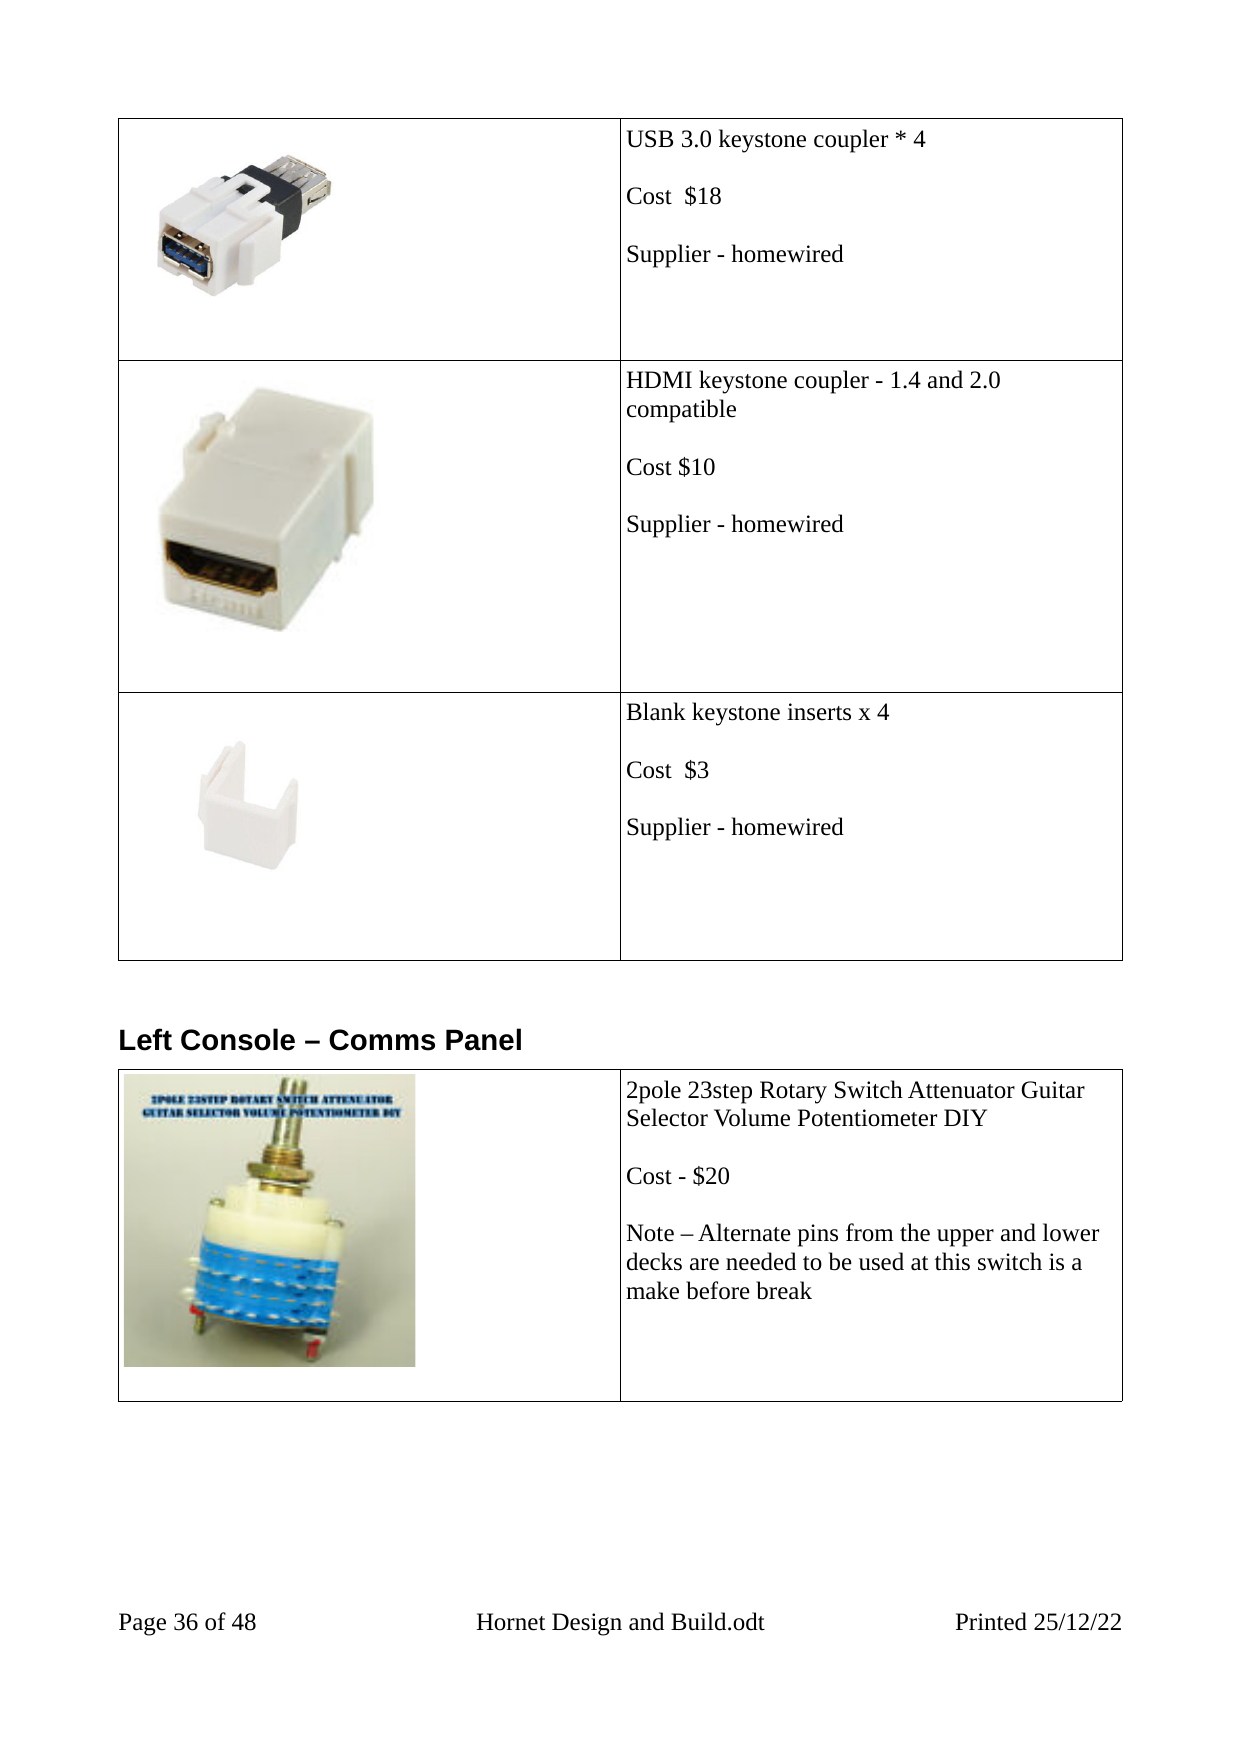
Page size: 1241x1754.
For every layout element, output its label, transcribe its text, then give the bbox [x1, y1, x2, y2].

table_cell [119, 119, 620, 359]
table_header [119, 1070, 620, 1401]
table_header 2pole 23step Rotary Switch Attenuator Guitar Selector Volume Potentiometer DIY Cost - $20 Note – Alternate pins from the upper and lower decks are needed to be used at this switch is a make before break [621, 1070, 1122, 1401]
picture [123, 697, 375, 926]
table_cell [119, 361, 620, 692]
table_cell [119, 693, 620, 960]
table_cell USB 3.0 keystone coupler * 4 Cost $18 Supplier - homewired [621, 119, 1122, 359]
subtitle Left Console – Comms Panel [118, 1023, 1122, 1056]
table_cell Blank keystone inserts x 4 Cost $3 Supplier - homewired [621, 693, 1122, 960]
picture [123, 1074, 416, 1367]
table_cell HDMI keystone coupler - 1.4 and 2.0 compatible Cost $10 Supplier - homewired [621, 361, 1122, 692]
picture [123, 123, 364, 326]
picture [123, 365, 397, 657]
